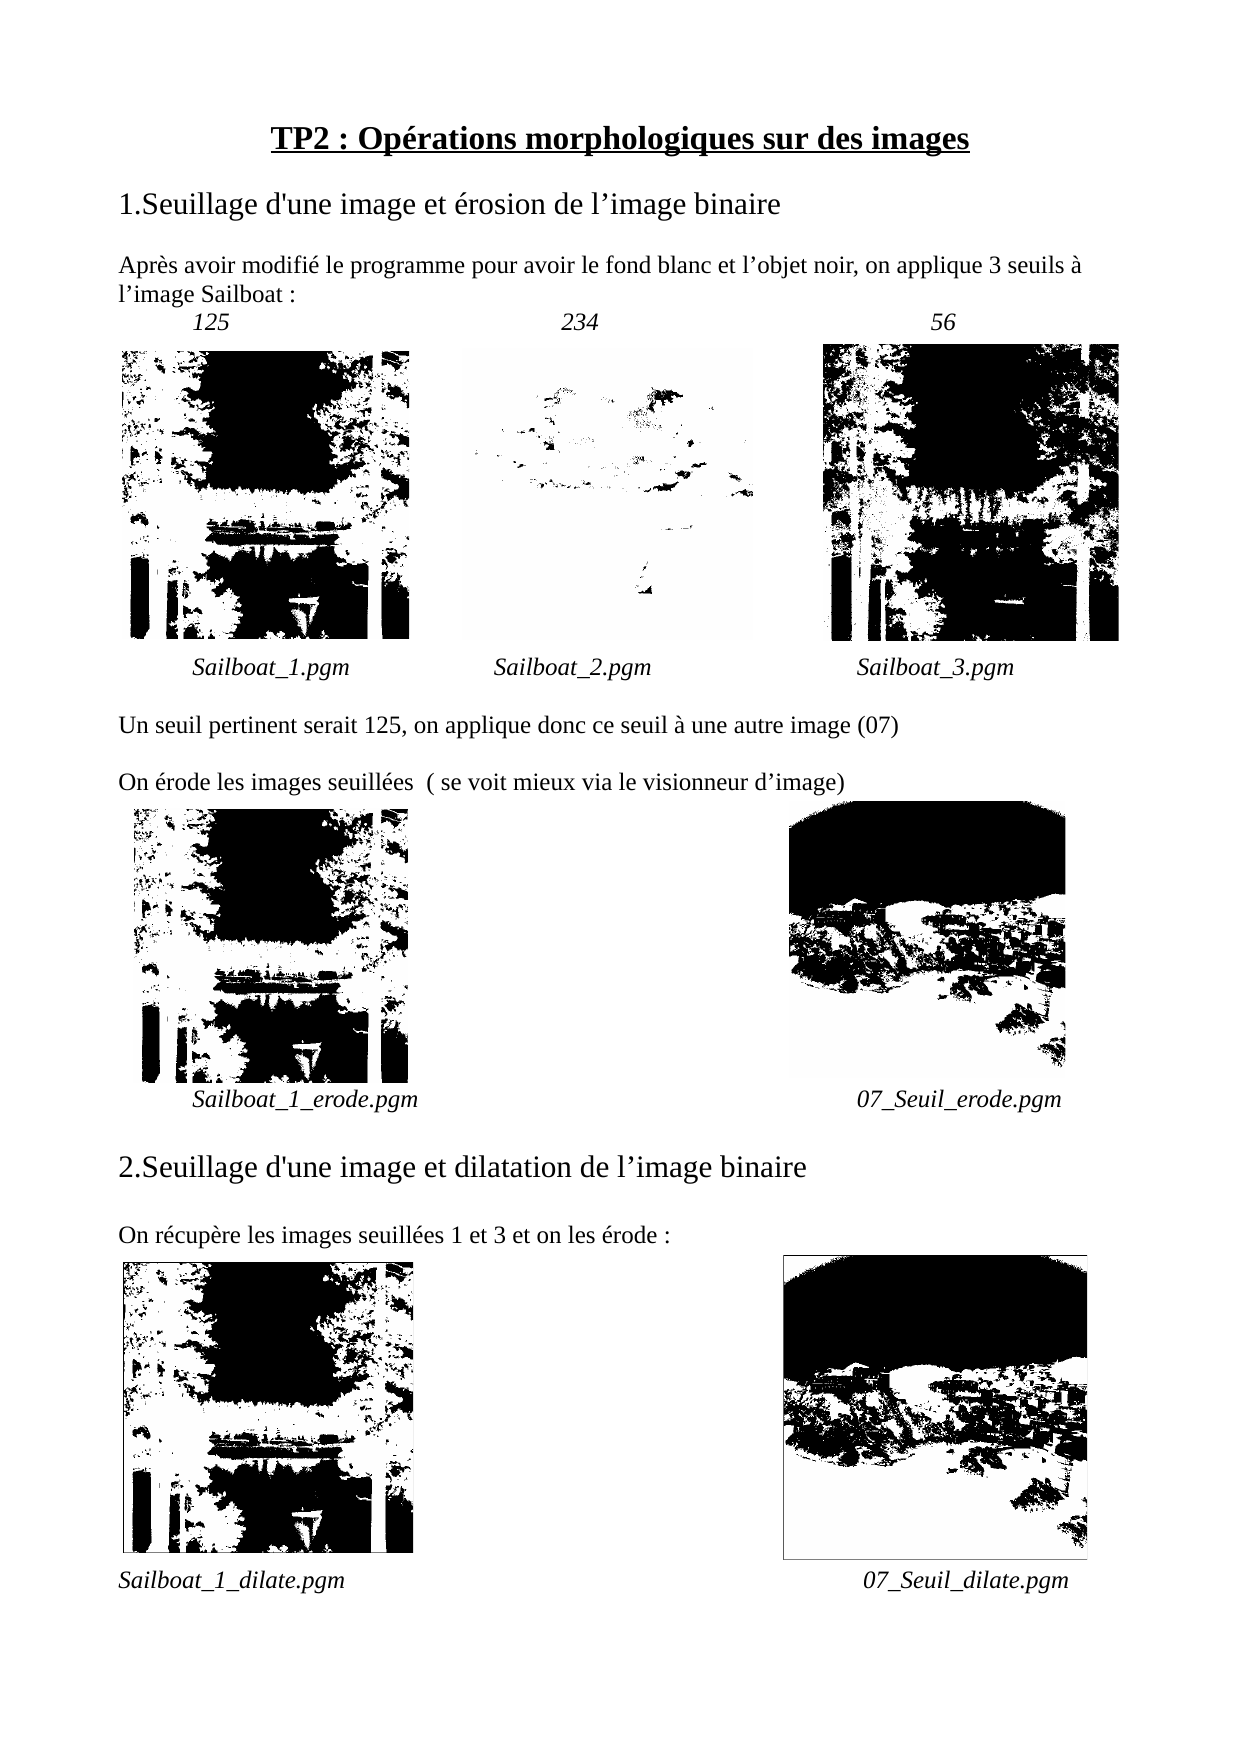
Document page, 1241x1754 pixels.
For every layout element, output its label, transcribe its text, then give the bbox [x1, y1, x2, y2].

text Sailboat_1.pgm Sailboat_2.pgm Sailboat_3.pgm [118, 624, 1122, 681]
text Sailboat_1_dilate.pgm 07_Seuil_dilate.pgm [118, 1565, 1122, 1594]
text 2.Seuillage d'une image et dilatation de l’image binaire [118, 1148, 1122, 1184]
picture [822, 343, 1119, 641]
text TP2 : Opérations morphologiques sur des images [118, 118, 1122, 156]
text On récupère les images seuillées 1 et 3 et on les érode : [118, 1220, 1122, 1249]
picture [121, 350, 410, 639]
picture [133, 808, 408, 1083]
text Après avoir modifié le programme pour avoir le fond blanc et l’objet noir, on applique 3 seuils à l’image Sailboat : [118, 250, 1122, 307]
picture [462, 348, 753, 640]
picture [789, 801, 1066, 1078]
text 1.Seuillage d'une image et érosion de l’image binaire [118, 185, 1122, 221]
picture [123, 1262, 414, 1553]
text On érode les images seuillées ( se voit mieux via le visionneur d’image) [118, 767, 1122, 796]
text Un seuil pertinent serait 125, on applique donc ce seuil à une autre image (07) [118, 710, 1122, 739]
picture [783, 1255, 1088, 1560]
text 125 234 56 [118, 307, 1122, 336]
text Sailboat_1_erode.pgm 07_Seuil_erode.pgm [118, 1084, 1122, 1112]
